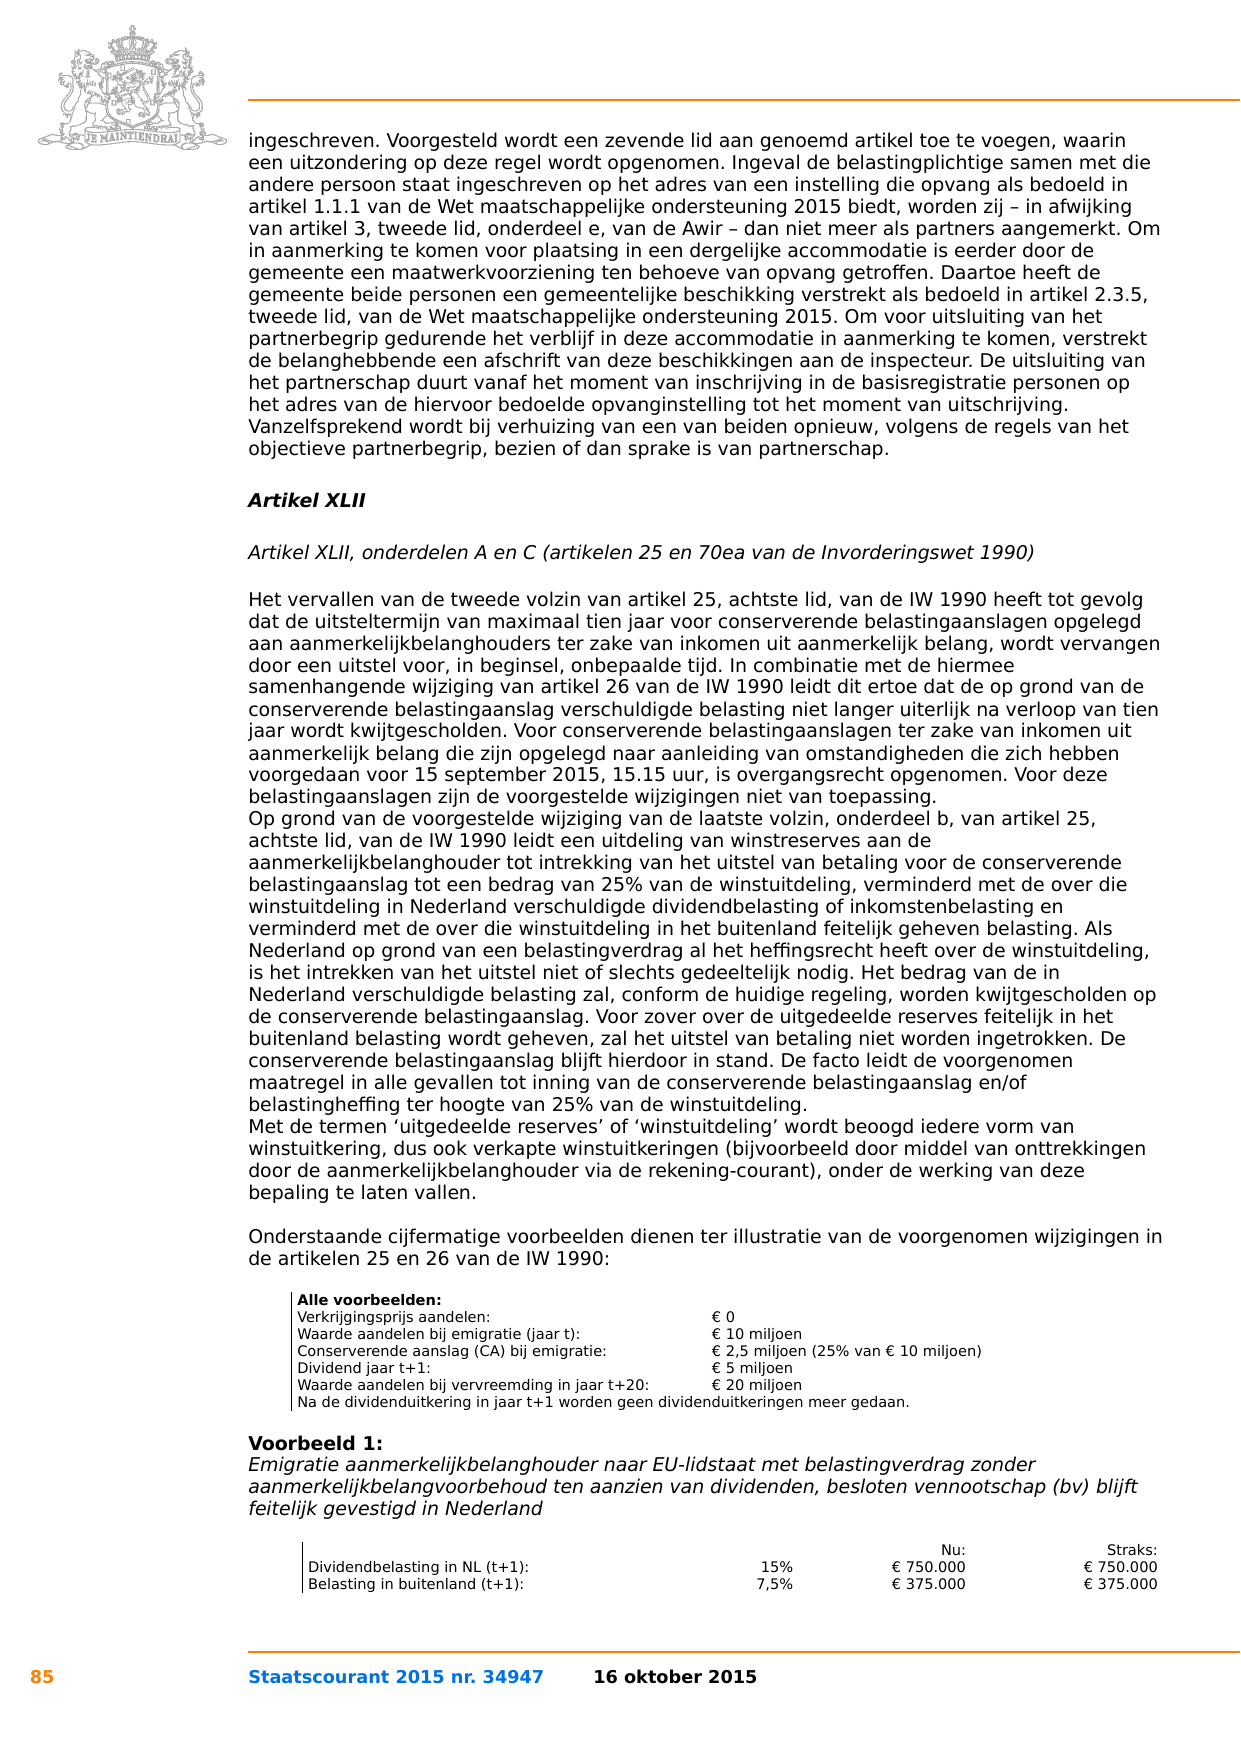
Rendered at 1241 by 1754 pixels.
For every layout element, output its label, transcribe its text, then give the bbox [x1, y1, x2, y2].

table_cell Dividend jaar t+1: [292, 1360, 706, 1377]
table_cell 7,5% [683, 1576, 799, 1593]
table_cell Verkrijgingsprijs aandelen: [292, 1309, 706, 1326]
table_cell Dividendbelasting in NL (t+1): [303, 1559, 683, 1576]
table_cell € 5 miljoen [706, 1360, 1163, 1377]
text ingeschreven. Voorgesteld wordt een zevende lid aan genoemd artikel toe te voegen, waarin een uitzondering op deze regel wordt opgenomen. Ingeval de belastingplichtige samen met die andere persoon staat ingeschreven op het adres van een instelling die opvang als bedoeld in artikel 1.1.1 van de Wet maatschappelijke ondersteuning 2015 biedt, worden zij – in afwijking van artikel 3, tweede lid, onderdeel e, van de Awir – dan niet meer als partners aangemerkt. Om in aanmerking te komen voor plaatsing in een dergelijke accommodatie is eerder door de gemeente een maatwerkvoorziening ten behoeve van opvang getroffen. Daartoe heeft de gemeente beide personen een gemeentelijke beschikking verstrekt als bedoeld in artikel 2.3.5, tweede lid, van de Wet maatschappelijke ondersteuning 2015. Om voor uitsluiting van het partnerbegrip gedurende het verblijf in deze accommodatie in aanmerking te komen, verstrekt de belanghebbende een afschrift van deze beschikkingen aan de inspecteur. De uitsluiting van het partnerschap duurt vanaf het moment van inschrijving in de basisregistratie personen op het adres van de hiervoor bedoelde opvanginstelling tot het moment van uitschrijving. Vanzelfsprekend wordt bij verhuizing van een van beiden opnieuw, volgens de regels van het objectieve partnerbegrip, bezien of dan sprake is van partnerschap. [248, 130, 1163, 459]
subtitle Artikel XLII, onderdelen A en C (artikelen 25 en 70ea van de Invorderingswet 1990) [248, 542, 1163, 563]
table_cell Na de dividenduitkering in jaar t+1 worden geen dividenduitkeringen meer gedaan. [292, 1394, 1163, 1411]
text Voorbeeld 1: [248, 1432, 1163, 1454]
table_header [303, 1542, 683, 1559]
table_cell Belasting in buitenland (t+1): [303, 1576, 683, 1593]
table_cell [248, 1576, 302, 1593]
table_cell Waarde aandelen bij vervreemding in jaar t+20: [292, 1377, 706, 1393]
table_cell € 375.000 [799, 1576, 972, 1593]
table_cell € 375.000 [972, 1576, 1163, 1593]
table_header [683, 1542, 799, 1559]
table_cell € 20 miljoen [706, 1377, 1163, 1393]
table_cell [248, 1309, 291, 1326]
table_header [706, 1292, 1163, 1309]
table_cell [248, 1559, 302, 1576]
table_cell [248, 1326, 291, 1343]
table_cell € 750.000 [972, 1559, 1163, 1576]
table_header Nu: [799, 1542, 972, 1559]
table_cell [248, 1377, 291, 1393]
picture [38, 25, 227, 150]
table_cell Conserverende aanslag (CA) bij emigratie: [292, 1343, 706, 1359]
subtitle Artikel XLII [248, 489, 1163, 512]
table_cell Waarde aandelen bij emigratie (jaar t): [292, 1326, 706, 1343]
table_header Alle voorbeelden: [292, 1292, 706, 1309]
text Onderstaande cijfermatige voorbeelden dienen ter illustratie van de voorgenomen wijzigingen in de artikelen 25 en 26 van de IW 1990: [248, 1226, 1163, 1270]
table_header [248, 1292, 291, 1309]
table_header Straks: [972, 1542, 1163, 1559]
table_cell € 10 miljoen [706, 1326, 1163, 1343]
table_cell 15% [683, 1559, 799, 1576]
table_cell [248, 1394, 291, 1411]
table_header [248, 1542, 302, 1559]
table_cell [248, 1360, 291, 1377]
table_cell € 750.000 [799, 1559, 972, 1576]
text Het vervallen van de tweede volzin van artikel 25, achtste lid, van de IW 1990 heeft tot gevolg dat de uitsteltermijn van maximaal tien jaar voor conserverende belastingaanslagen opgelegd aan aanmerkelijkbelanghouders ter zake van inkomen uit aanmerkelijk belang, wordt vervangen door een uitstel voor, in beginsel, onbepaalde tijd. In combinatie met de hiermee samenhangende wijziging van artikel 26 van de IW 1990 leidt dit ertoe dat de op grond van de conserverende belastingaanslag verschuldigde belasting niet langer uiterlijk na verloop van tien jaar wordt kwijtgescholden. Voor conserverende belastingaanslagen ter zake van inkomen uit aanmerkelijk belang die zijn opgelegd naar aanleiding van omstandigheden die zich hebben voorgedaan voor 15 september 2015, 15.15 uur, is overgangsrecht opgenomen. Voor deze belastingaanslagen zijn de voorgestelde wijzigingen niet van toepassing. [248, 588, 1163, 808]
text Met de termen ‘uitgedeelde reserves’ of ‘winstuitdeling’ wordt beoogd iedere vorm van winstuitkering, dus ook verkapte winstuitkeringen (bijvoorbeeld door middel van onttrekkingen door de aanmerkelijkbelanghouder via de rekening-courant), onder de werking van deze bepaling te laten vallen. [248, 1116, 1163, 1204]
table_cell € 2,5 miljoen (25% van € 10 miljoen) [706, 1343, 1163, 1359]
text Emigratie aanmerkelijkbelanghouder naar EU-lidstaat met belastingverdrag zonder aanmerkelijkbelangvoorbehoud ten aanzien van dividenden, besloten vennootschap (bv) blijft feitelijk gevestigd in Nederland [248, 1454, 1163, 1520]
text Op grond van de voorgestelde wijziging van de laatste volzin, onderdeel b, van artikel 25, achtste lid, van de IW 1990 leidt een uitdeling van winstreserves aan de aanmerkelijkbelanghouder tot intrekking van het uitstel van betaling voor de conserverende belastingaanslag tot een bedrag van 25% van de winstuitdeling, verminderd met de over die winstuitdeling in Nederland verschuldigde dividendbelasting of inkomstenbelasting en verminderd met de over die winstuitdeling in het buitenland feitelijk geheven belasting. Als Nederland op grond van een belastingverdrag al het heffingsrecht heeft over de winstuitdeling, is het intrekken van het uitstel niet of slechts gedeeltelijk nodig. Het bedrag van de in Nederland verschuldigde belasting zal, conform de huidige regeling, worden kwijtgescholden op de conserverende belastingaanslag. Voor zover over de uitgedeelde reserves feitelijk in het buitenland belasting wordt geheven, zal het uitstel van betaling niet worden ingetrokken. De conserverende belastingaanslag blijft hierdoor in stand. De facto leidt de voorgenomen maatregel in alle gevallen tot inning van de conserverende belastingaanslag en/of belastingheffing ter hoogte van 25% van de winstuitdeling. [248, 808, 1163, 1116]
table_cell [248, 1343, 291, 1359]
table_cell € 0 [706, 1309, 1163, 1326]
